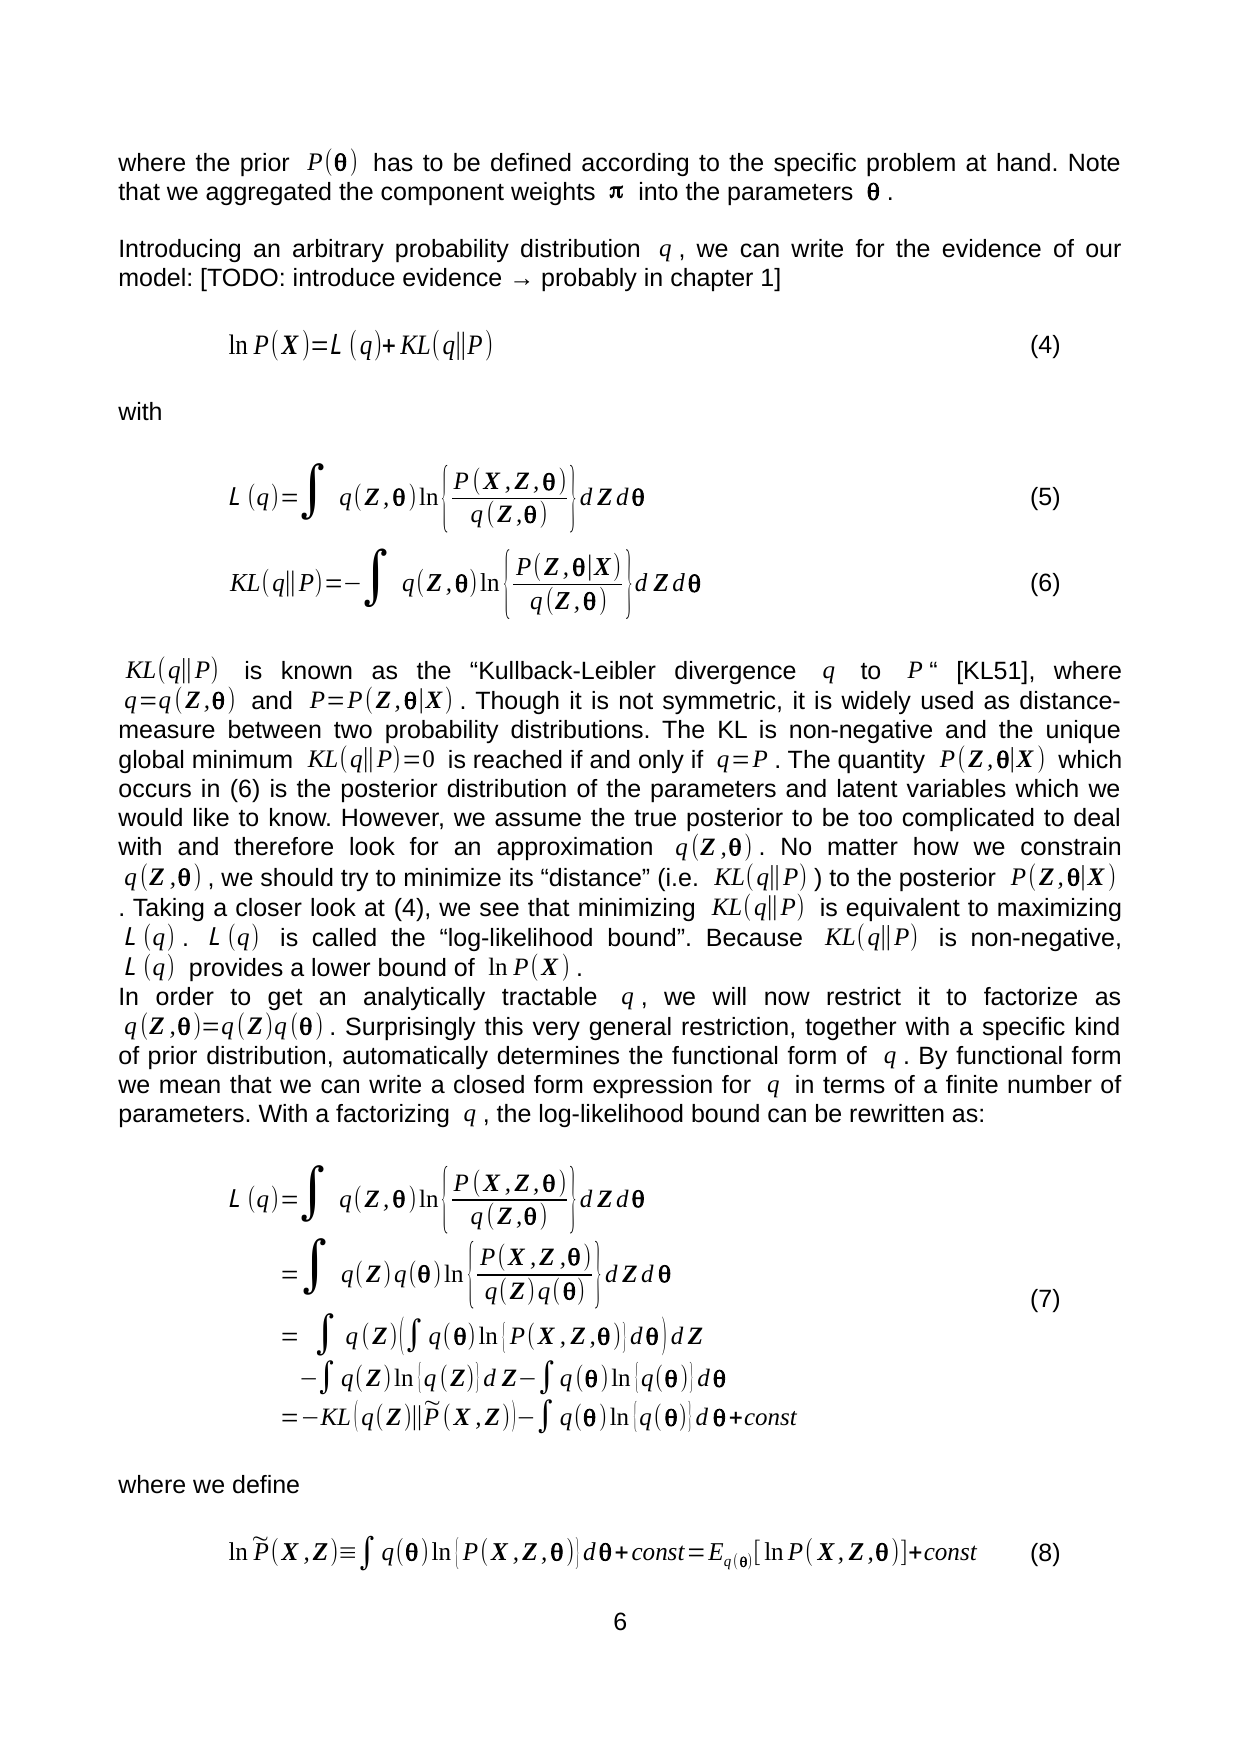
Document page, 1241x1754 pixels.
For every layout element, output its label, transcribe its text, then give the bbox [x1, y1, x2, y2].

table_header [118, 454, 217, 539]
table_header [217, 454, 1024, 539]
table_cell [217, 539, 1024, 626]
table_header (5) [1024, 454, 1123, 539]
table_header [118, 1528, 217, 1578]
table_header (7) [1024, 1156, 1123, 1441]
text where the prior has to be defined according to the specific problem at hand. Note that we aggregated the component weights into the parameters . [118, 147, 1122, 206]
table_cell [118, 539, 217, 626]
text is known as the “Kullback-Leibler divergence to “ [KL51], where and . Though it is not symmetric, it is widely used as distance-measure between two probability distributions. The KL is non-negative and the unique global minimum is reached if and only if . The quantity which occurs in (6) is the posterior distribution of the parameters and latent variables which we would like to know. However, we assume the true posterior to be too complicated to deal with and therefore look for an approximation . No matter how we constrain , we should try to minimize its “distance” (i.e. ) to the posterior . Taking a closer look at (4), we see that minimizing is equivalent to maximizing . is called the “log-likelihood bound”. Because is non-negative, provides a lower bound of . [118, 655, 1122, 982]
table_header [118, 321, 217, 368]
text where we define [118, 1470, 1122, 1499]
text In order to get an analytically tractable , we will now restrict it to factorize as . Surprisingly this very general restriction, together with a specific kind of prior distribution, automatically determines the functional form of . By functional form we mean that we can write a closed form expression for in terms of a finite number of parameters. With a factorizing , the log-likelihood bound can be rewritten as: [118, 982, 1122, 1127]
table_header (4) [1024, 321, 1123, 368]
table_header [217, 1528, 1024, 1578]
table_header [217, 321, 1024, 368]
table_header [118, 1156, 217, 1441]
text with [118, 397, 1122, 426]
text Introducing an arbitrary probability distribution , we can write for the evidence of our model: [TODO: introduce evidence → probably in chapter 1] [118, 234, 1122, 292]
table_header [217, 1156, 1024, 1441]
table_header (8) [1024, 1528, 1123, 1578]
table_cell (6) [1024, 539, 1123, 626]
